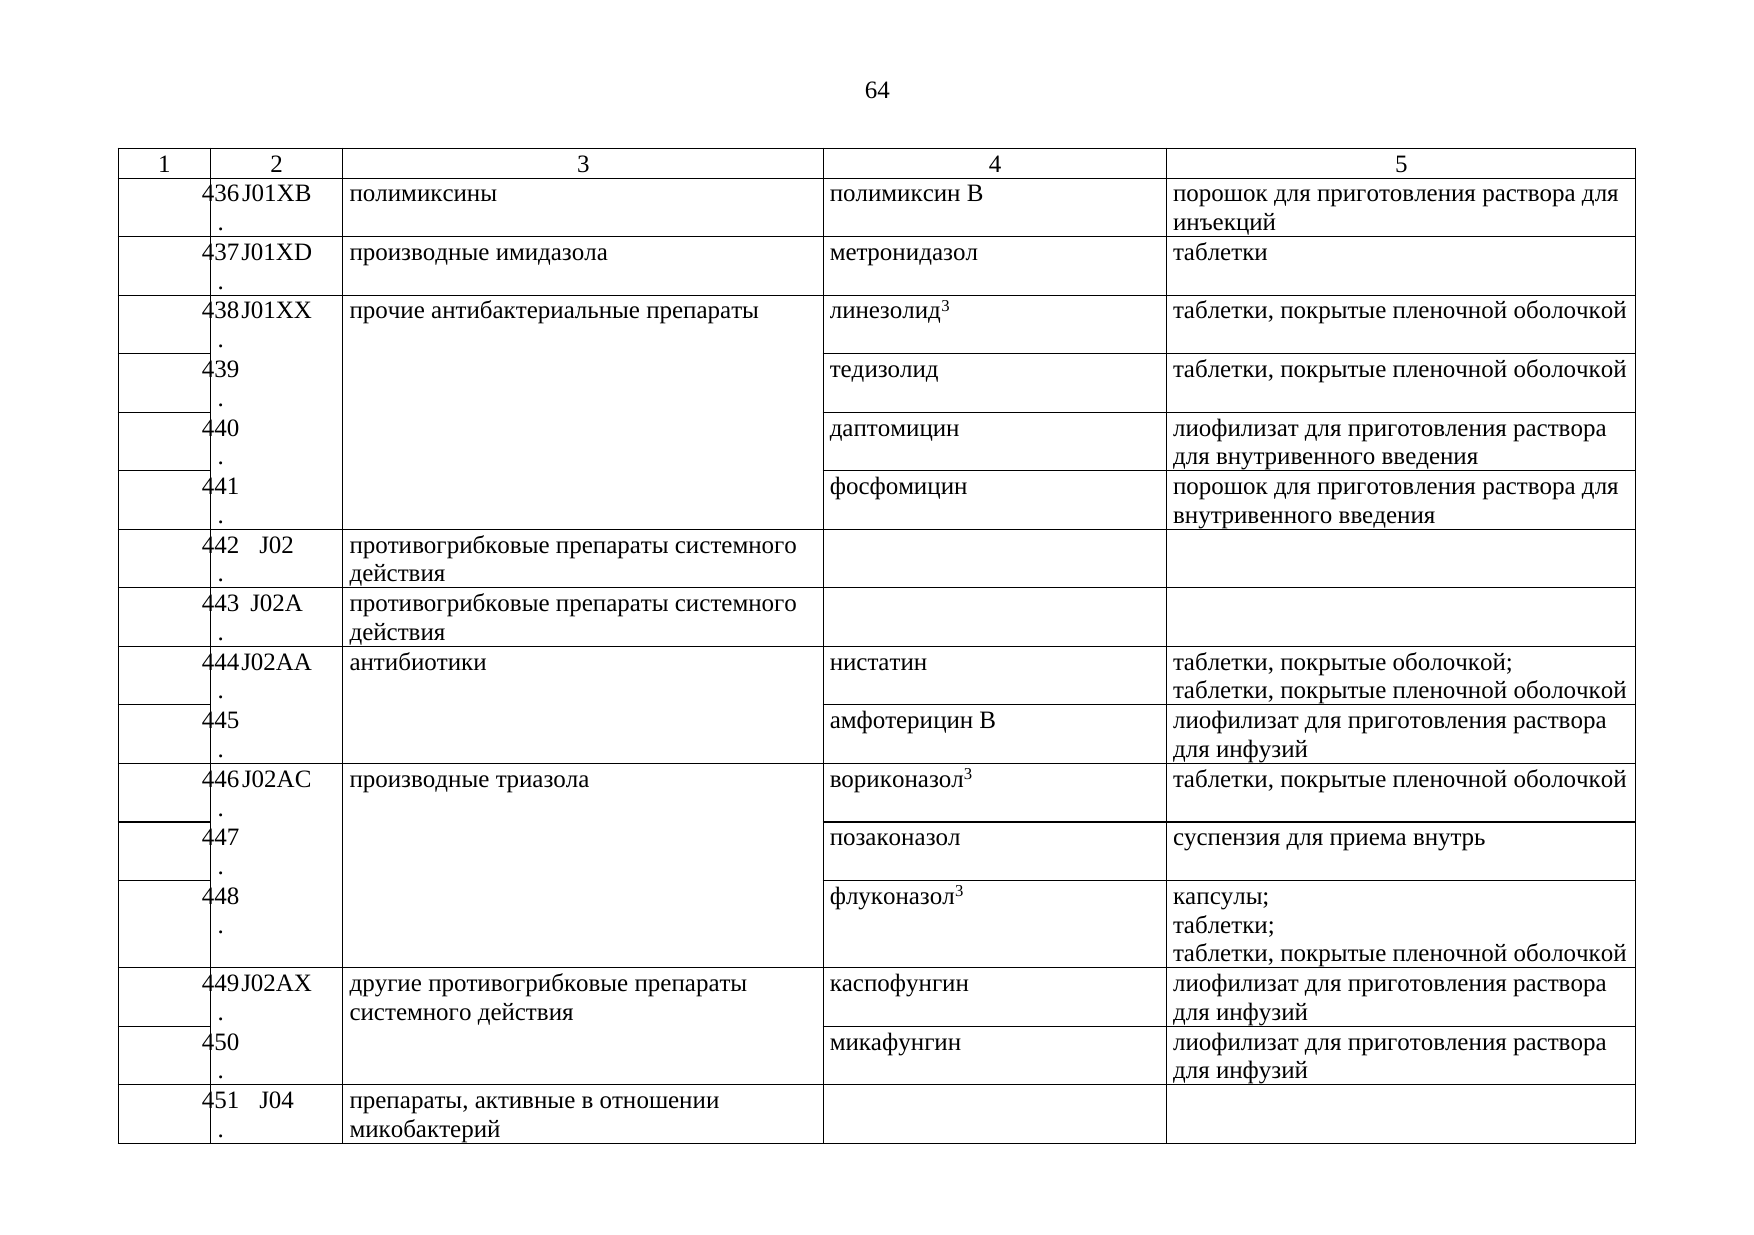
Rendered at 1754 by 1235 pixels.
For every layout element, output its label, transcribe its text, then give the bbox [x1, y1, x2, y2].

table_cell каспофунгин [824, 968, 1166, 1026]
table_cell J02 [211, 530, 342, 587]
table_cell полимиксины [343, 179, 823, 236]
table_cell флуконазол3 [824, 881, 1166, 967]
table_header 4 [824, 149, 1166, 177]
table_cell метронидазол [824, 237, 1166, 294]
table_cell даптомицин [824, 413, 1166, 470]
table_cell лиофилизат для приготовления раствора для инфузий [1167, 705, 1635, 763]
table_cell лиофилизат для приготовления раствора для внутривенного введения [1167, 413, 1635, 470]
table_cell [119, 647, 210, 704]
table_cell таблетки, покрытые пленочной оболочкой [1167, 764, 1635, 821]
table_cell суспензия для приема внутрь [1167, 823, 1635, 880]
table_cell J01XX [211, 296, 342, 529]
table_cell J01XB [211, 179, 342, 236]
table_cell [1167, 530, 1635, 587]
table_cell [119, 296, 210, 353]
table_cell таблетки, покрытые оболочкой; таблетки, покрытые пленочной оболочкой [1167, 647, 1635, 704]
table_header 3 [343, 149, 823, 177]
table_cell [119, 237, 210, 294]
table_cell производные имидазола [343, 237, 823, 294]
table_cell [119, 179, 210, 236]
table_cell [824, 588, 1166, 646]
table_cell [119, 354, 210, 412]
table_cell нистатин [824, 647, 1166, 704]
table_cell J02AA [211, 647, 342, 763]
table_cell микафунгин [824, 1027, 1166, 1084]
table_cell [119, 764, 210, 821]
table_cell производные триазола [343, 764, 823, 967]
table_cell [119, 823, 210, 880]
table_cell J02AХ [211, 968, 342, 1084]
table_header 2 [211, 149, 342, 177]
table_cell J04 [211, 1085, 342, 1143]
table_cell порошок для приготовления раствора для инъекций [1167, 179, 1635, 236]
table_cell противогрибковые препараты системного действия [343, 588, 823, 646]
table_cell порошок для приготовления раствора для внутривенного введения [1167, 471, 1635, 529]
table_cell фосфомицин [824, 471, 1166, 529]
table_cell [119, 968, 210, 1026]
table_cell [119, 413, 210, 470]
table_cell [119, 1085, 210, 1143]
table_cell [824, 530, 1166, 587]
table_cell тедизолид [824, 354, 1166, 412]
table_cell [119, 471, 210, 529]
table_cell препараты, активные в отношении микобактерий [343, 1085, 823, 1143]
table_header 1 [119, 149, 210, 177]
table_cell таблетки, покрытые пленочной оболочкой [1167, 354, 1635, 412]
table_cell прочие антибактериальные препараты [343, 296, 823, 529]
table_cell амфотерицин В [824, 705, 1166, 763]
table_cell [1167, 588, 1635, 646]
table_cell вориконазол3 [824, 764, 1166, 821]
table_cell антибиотики [343, 647, 823, 763]
table_cell [119, 1027, 210, 1084]
table_cell [1167, 1085, 1635, 1143]
table_cell позаконазол [824, 823, 1166, 880]
table_cell [119, 881, 210, 967]
table_cell таблетки [1167, 237, 1635, 294]
table_cell J02A [211, 588, 342, 646]
table_cell противогрибковые препараты системного действия [343, 530, 823, 587]
table_cell другие противогрибковые препараты системного действия [343, 968, 823, 1084]
table_cell лиофилизат для приготовления раствора для инфузий [1167, 968, 1635, 1026]
table_cell полимиксин В [824, 179, 1166, 236]
table_cell [119, 588, 210, 646]
table_cell J01XD [211, 237, 342, 294]
table_cell J02AC [211, 764, 342, 967]
table_cell [824, 1085, 1166, 1143]
table_cell лиофилизат для приготовления раствора для инфузий [1167, 1027, 1635, 1084]
table_cell [119, 530, 210, 587]
table_cell линезолид3 [824, 296, 1166, 353]
table_cell капсулы; таблетки; таблетки, покрытые пленочной оболочкой [1167, 881, 1635, 967]
table_cell [119, 705, 210, 763]
table_header 5 [1167, 149, 1635, 177]
table_cell таблетки, покрытые пленочной оболочкой [1167, 296, 1635, 353]
